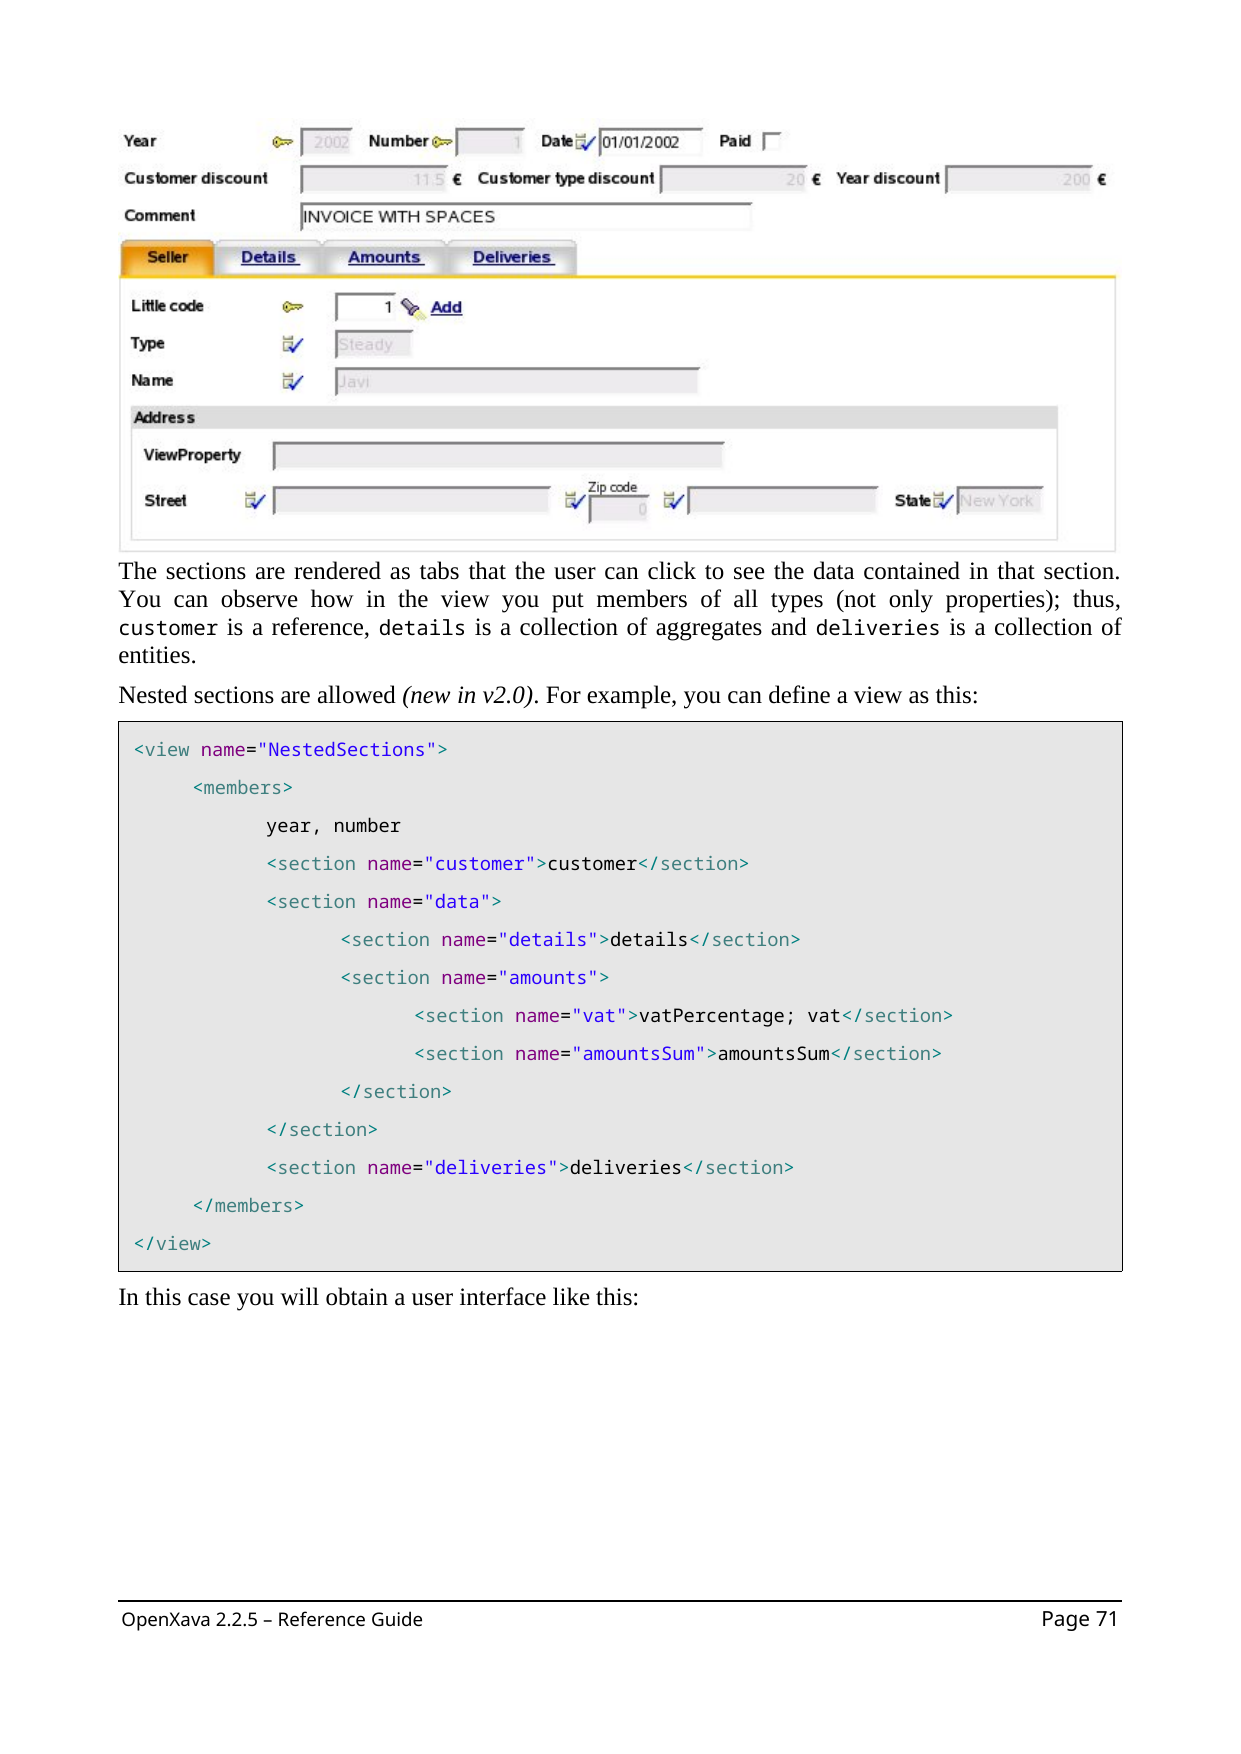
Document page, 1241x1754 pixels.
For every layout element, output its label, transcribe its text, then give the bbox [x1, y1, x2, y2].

text <members> [119, 759, 1122, 797]
text <section name="details">details</section> [119, 912, 1122, 949]
text </section> [119, 1064, 1122, 1102]
text <view name="NestedSections"> [119, 722, 1122, 759]
picture [118, 118, 1122, 558]
text </section> [119, 1102, 1122, 1140]
text </members> [119, 1178, 1122, 1216]
text <section name="customer">customer</section> [119, 836, 1122, 873]
text In this case you will obtain a user interface like this: [118, 1283, 1122, 1311]
text Nested sections are allowed (new in v2.0). For example, you can define a view as this: [118, 681, 1122, 709]
text <section name="deliveries">deliveries</section> [119, 1140, 1122, 1178]
text <section name="data"> [119, 873, 1122, 912]
text </view> [119, 1216, 1122, 1271]
text <section name="amountsSum">amountsSum</section> [119, 1026, 1122, 1064]
text <section name="vat">vatPercentage; vat</section> [119, 988, 1122, 1026]
text year, number [119, 797, 1122, 836]
text The sections are rendered as tabs that the user can click to see the data contained in that section. You can observe how in the view you put members of all types (not only properties); thus, customer is a reference, details is a collection of aggregates and deliveries is a collection of entities. [118, 558, 1122, 669]
text <section name="amounts"> [119, 949, 1122, 988]
